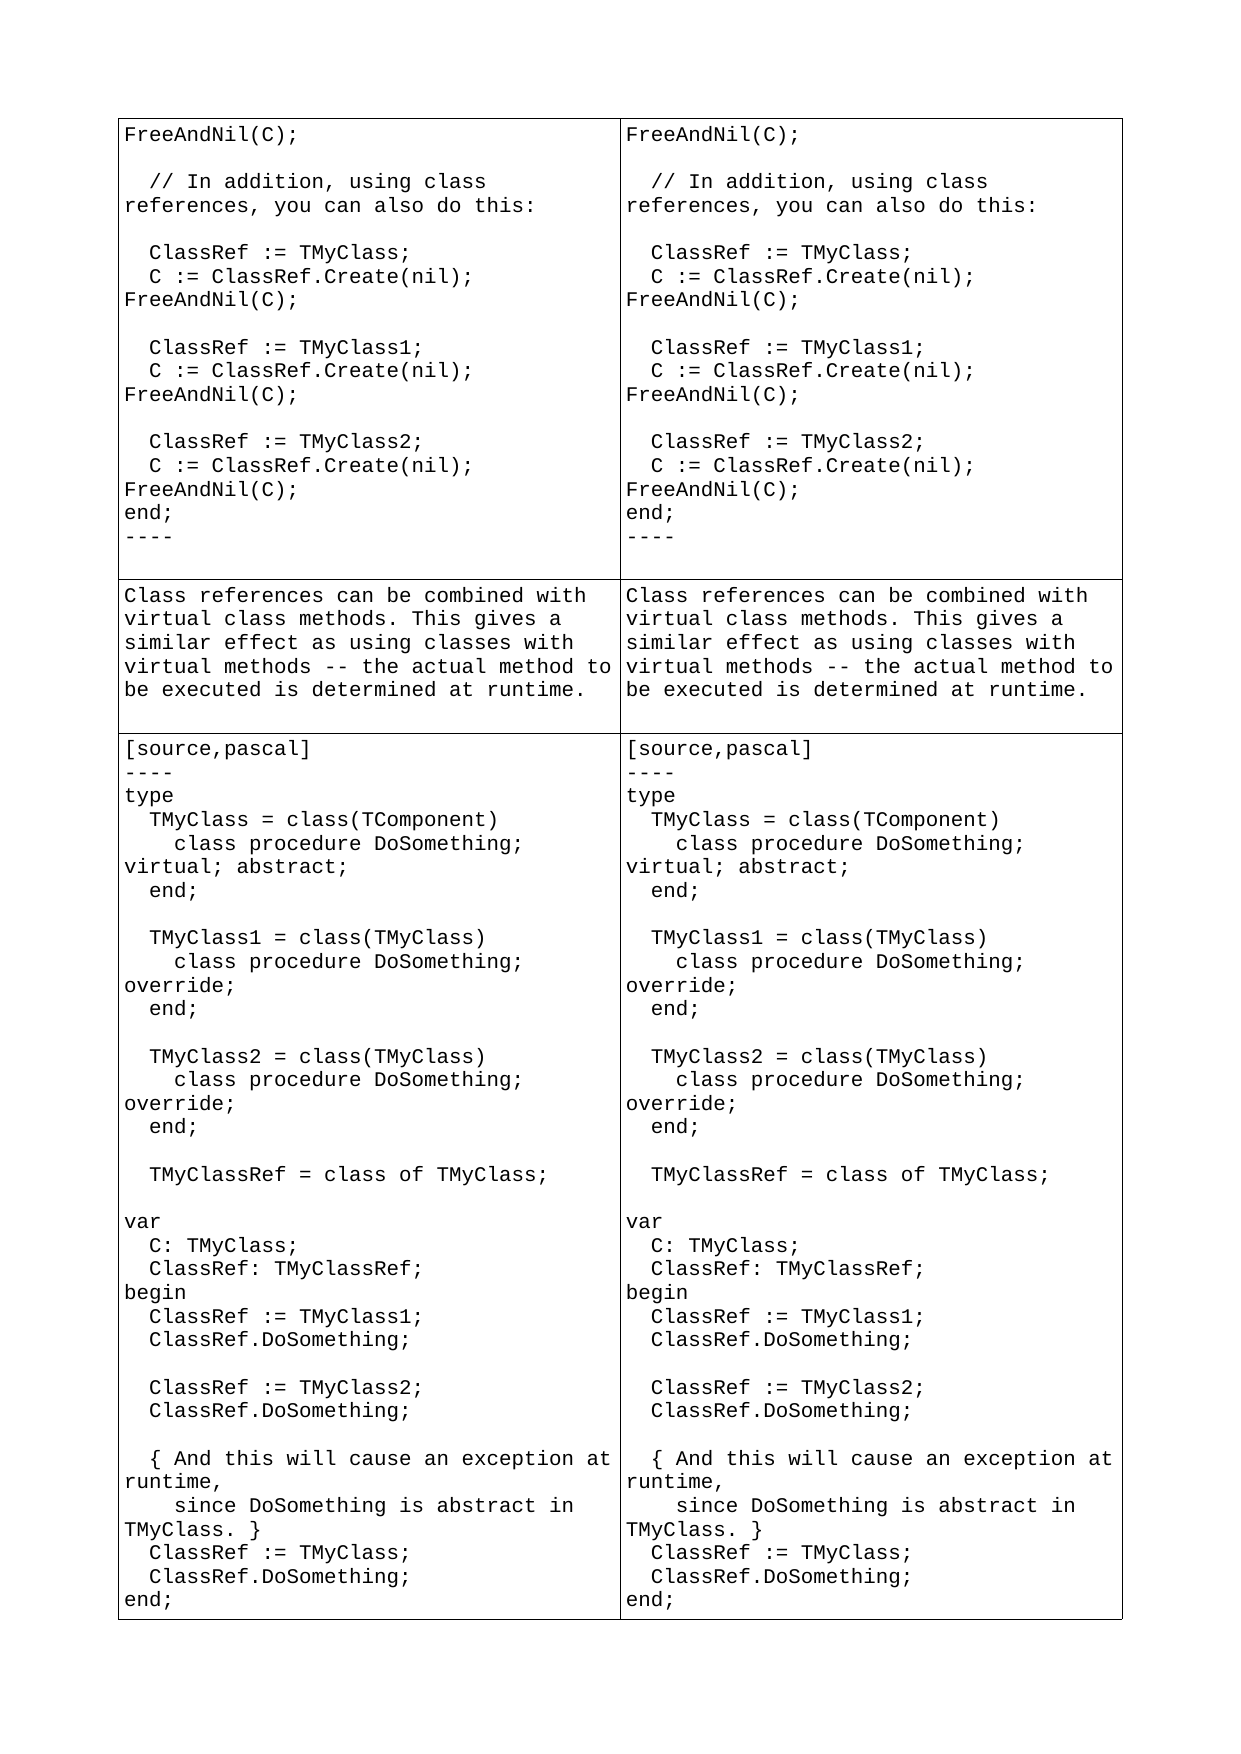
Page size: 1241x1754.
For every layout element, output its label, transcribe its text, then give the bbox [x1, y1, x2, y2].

table_cell Class references can be combined with virtual class methods. This gives a similar effect as using classes with virtual methods -- the actual method to be executed is determined at runtime. [119, 580, 620, 732]
table_cell FreeAndNil(C); // In addition, using class references, you can also do this: ClassRef := TMyClass; C := ClassRef.Create(nil); FreeAndNil(C); ClassRef := TMyClass1; C := ClassRef.Create(nil); FreeAndNil(C); ClassRef := TMyClass2; C := ClassRef.Create(nil); FreeAndNil(C); end; ---- [621, 119, 1122, 579]
table_cell [source,pascal] ---- type TMyClass = class(TComponent) class procedure DoSomething; virtual; abstract; end; TMyClass1 = class(TMyClass) class procedure DoSomething; override; end; TMyClass2 = class(TMyClass) class procedure DoSomething; override; end; TMyClassRef = class of TMyClass; var C: TMyClass; ClassRef: TMyClassRef; begin ClassRef := TMyClass1; ClassRef.DoSomething; ClassRef := TMyClass2; ClassRef.DoSomething; { And this will cause an exception at runtime, since DoSomething is abstract in TMyClass. } ClassRef := TMyClass; ClassRef.DoSomething; end; ---- [119, 734, 620, 1619]
table_cell Class references can be combined with virtual class methods. This gives a similar effect as using classes with virtual methods -- the actual method to be executed is determined at runtime. [621, 580, 1122, 732]
table_cell [source,pascal] ---- type TMyClass = class(TComponent) class procedure DoSomething; virtual; abstract; end; TMyClass1 = class(TMyClass) class procedure DoSomething; override; end; TMyClass2 = class(TMyClass) class procedure DoSomething; override; end; TMyClassRef = class of TMyClass; var C: TMyClass; ClassRef: TMyClassRef; begin ClassRef := TMyClass1; ClassRef.DoSomething; ClassRef := TMyClass2; ClassRef.DoSomething; { And this will cause an exception at runtime, since DoSomething is abstract in TMyClass. } ClassRef := TMyClass; ClassRef.DoSomething; end; ---- [621, 734, 1122, 1619]
table_cell FreeAndNil(C); // In addition, using class references, you can also do this: ClassRef := TMyClass; C := ClassRef.Create(nil); FreeAndNil(C); ClassRef := TMyClass1; C := ClassRef.Create(nil); FreeAndNil(C); ClassRef := TMyClass2; C := ClassRef.Create(nil); FreeAndNil(C); end; ---- [119, 119, 620, 579]
